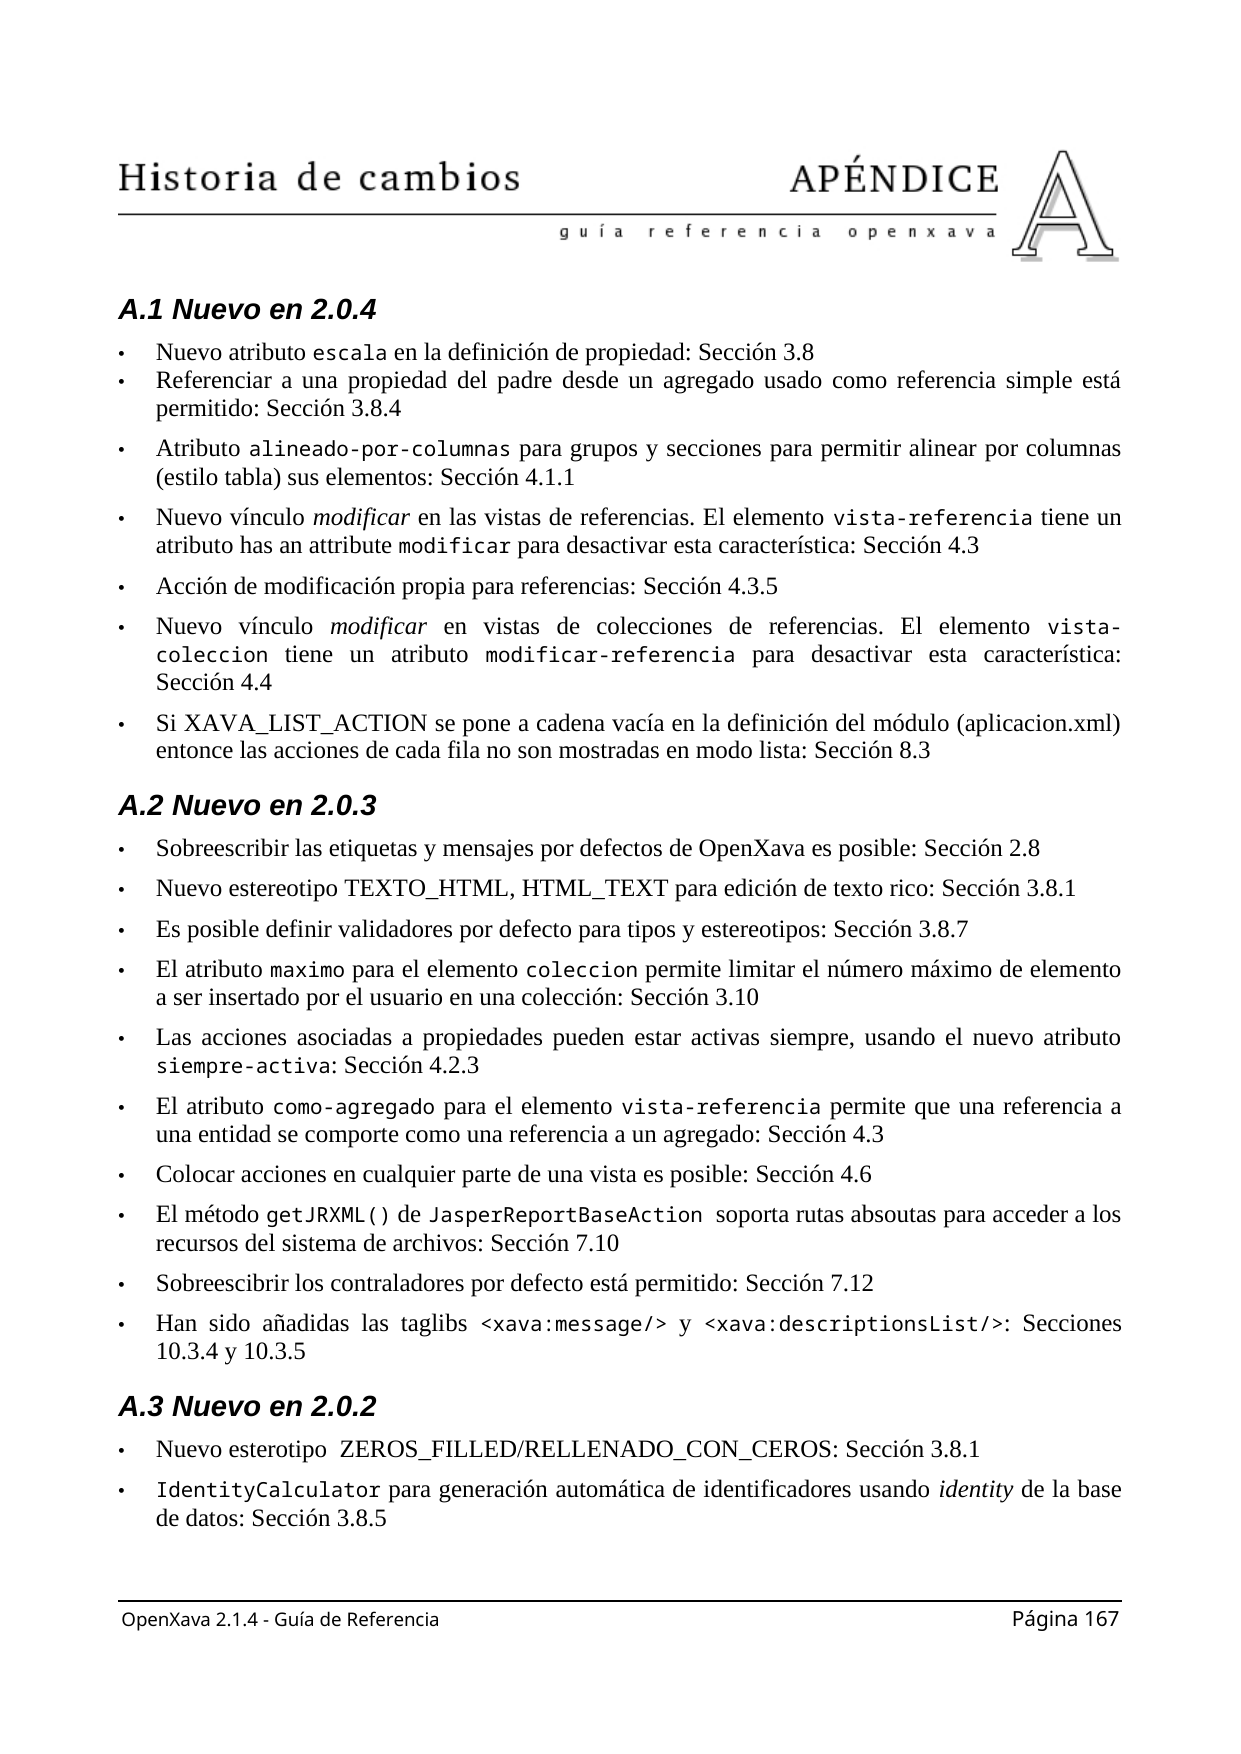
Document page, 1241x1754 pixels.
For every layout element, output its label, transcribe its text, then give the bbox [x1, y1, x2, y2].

list Nuevo estereotipo TEXTO_HTML, HTML_TEXT para edición de texto rico: Sección 3.8.1 [118, 874, 1122, 902]
subtitle Nuevo en 2.0.3 [118, 789, 1122, 822]
list Sobreescribir las etiquetas y mensajes por defectos de OpenXava es posible: Sección 2.8 [118, 834, 1122, 862]
picture [118, 123, 1122, 294]
list El método getJRXML() de JasperReportBaseAction soporta rutas absoutas para acceder a los recursos del sistema de archivos: Sección 7.10 [118, 1201, 1122, 1256]
list Nuevo atributo escala en la definición de propiedad: Sección 3.8 [118, 338, 1122, 367]
list Sobreescibrir los contraladores por defecto está permitido: Sección 7.12 [118, 1269, 1122, 1297]
list IdentityCalculator para generación automática de identificadores usando identity de la base de datos: Sección 3.8.5 [118, 1476, 1122, 1531]
list Nuevo vínculo modificar en vistas de colecciones de referencias. El elemento vista-coleccion tiene un atributo modificar-referencia para desactivar esta característica: Sección 4.4 [118, 612, 1122, 696]
list Referenciar a una propiedad del padre desde un agregado usado como referencia simple está permitido: Sección 3.8.4 [118, 367, 1122, 422]
list Atributo alineado-por-columnas para grupos y secciones para permitir alinear por columnas (estilo tabla) sus elementos: Sección 4.1.1 [118, 434, 1122, 490]
subtitle Nuevo en 2.0.2 [118, 1390, 1122, 1423]
list Acción de modificación propia para referencias: Sección 4.3.5 [118, 572, 1122, 599]
list Nuevo esterotipo ZEROS_FILLED/RELLENADO_CON_CEROS: Sección 3.8.1 [118, 1435, 1122, 1463]
list Han sido añadidas las taglibs <xava:message/> y <xava:descriptionsList/>: Secciones 10.3.4 y 10.3.5 [118, 1309, 1122, 1365]
list Colocar acciones en cualquier parte de una vista es posible: Sección 4.6 [118, 1160, 1122, 1188]
subtitle Nuevo en 2.0.4 [118, 294, 1122, 326]
list Es posible definir validadores por defecto para tipos y estereotipos: Sección 3.8.7 [118, 915, 1122, 942]
list Si XAVA_LIST_ACTION se pone a cadena vacía en la definición del módulo (aplicacion.xml) entonce las acciones de cada fila no son mostradas en modo lista: Sección 8.3 [118, 709, 1122, 764]
list Nuevo vínculo modificar en las vistas de referencias. El elemento vista-referencia tiene un atributo has an attribute modificar para desactivar esta característica: Sección 4.3 [118, 503, 1122, 559]
list El atributo como-agregado para el elemento vista-referencia permite que una referencia a una entidad se comporte como una referencia a un agregado: Sección 4.3 [118, 1092, 1122, 1148]
list Las acciones asociadas a propiedades pueden estar activas siempre, usando el nuevo atributo siempre-activa: Sección 4.2.3 [118, 1023, 1122, 1079]
subtitle Historia de cambios [118, 118, 1122, 123]
list El atributo maximo para el elemento coleccion permite limitar el número máximo de elemento a ser insertado por el usuario en una colección: Sección 3.10 [118, 955, 1122, 1011]
